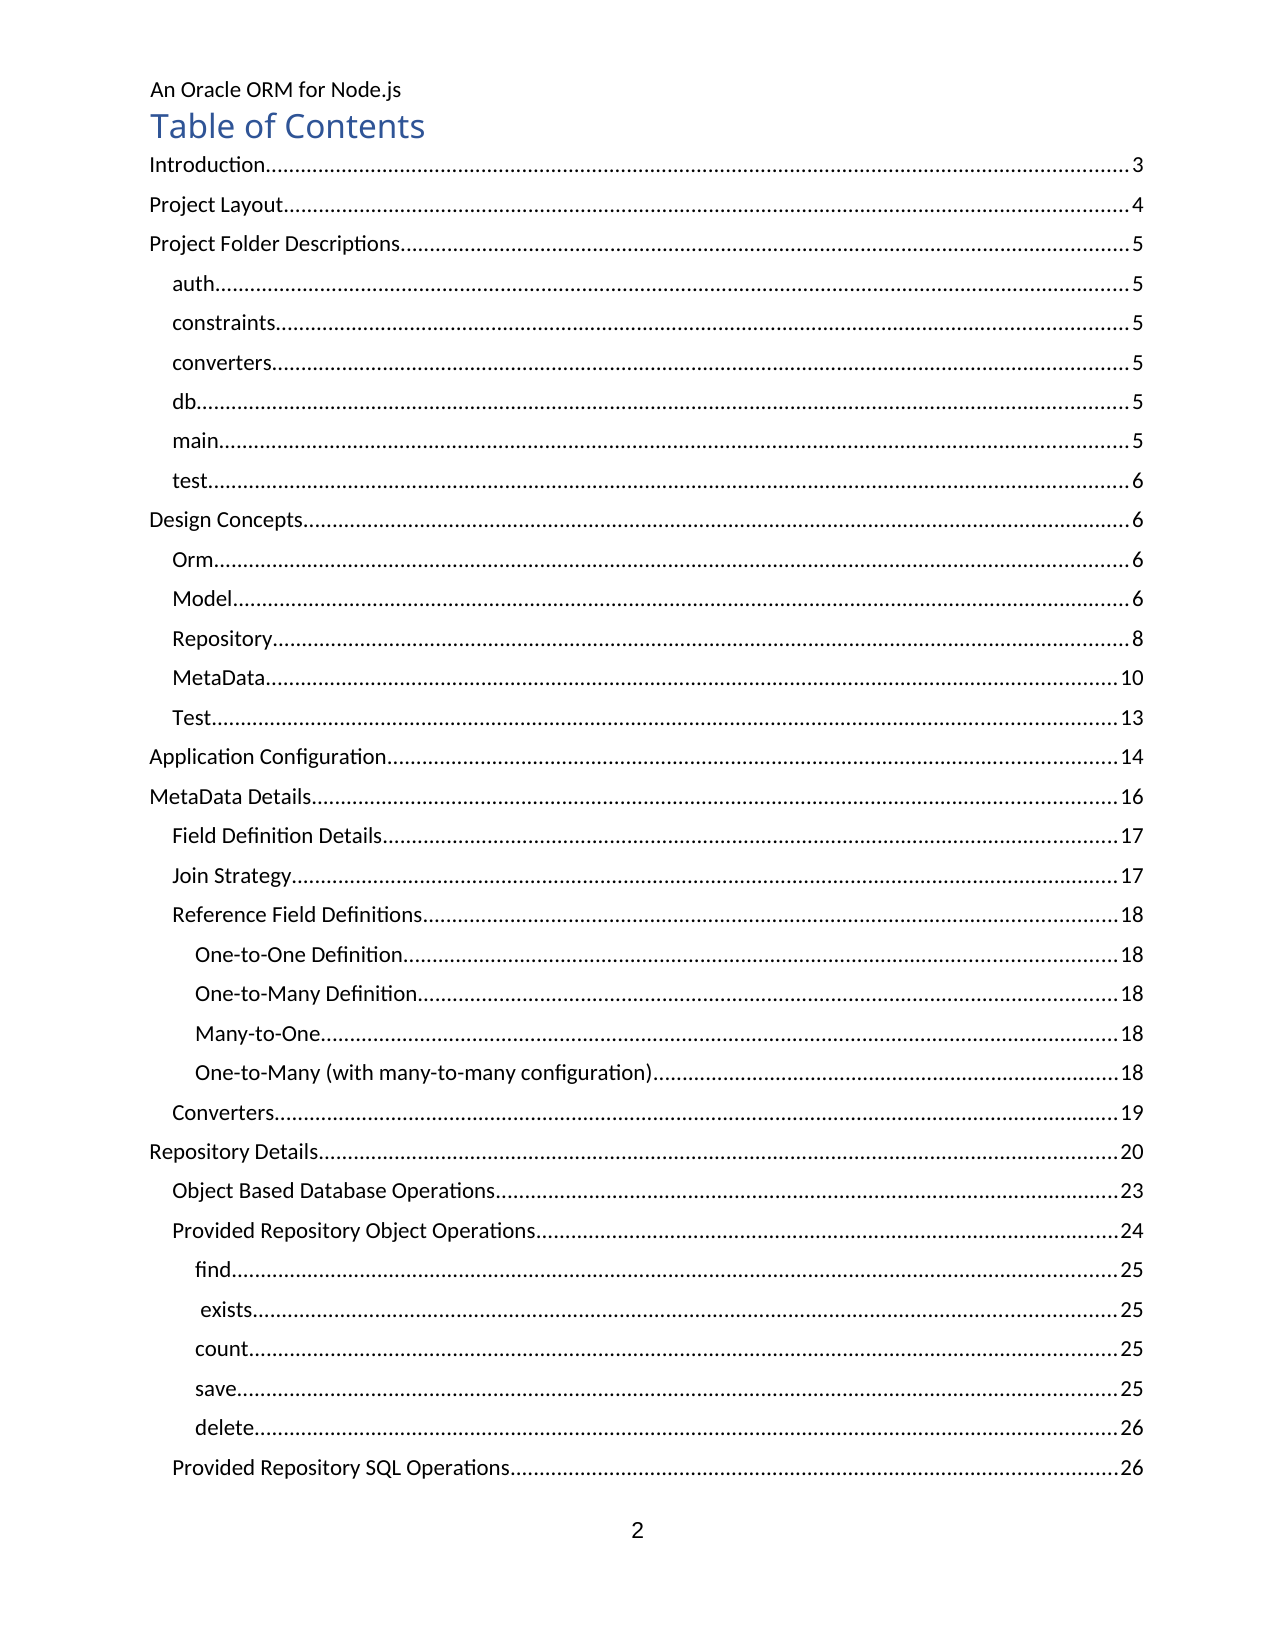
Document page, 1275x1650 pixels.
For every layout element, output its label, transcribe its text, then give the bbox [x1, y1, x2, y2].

text delete 26 [195, 1413, 1143, 1442]
subtitle Table of Contents [150, 103, 1143, 148]
text exists 25 [195, 1295, 1143, 1323]
text find 25 [195, 1256, 1143, 1284]
text converters 5 [172, 348, 1143, 376]
text One-to-Many Definition 18 [195, 979, 1143, 1007]
text Many-to-One 18 [195, 1019, 1143, 1047]
text Test 13 [172, 703, 1143, 731]
text test 6 [172, 466, 1143, 494]
text Join Strategy 17 [172, 861, 1143, 889]
text Repository 8 [172, 624, 1143, 652]
text One-to-Many (with many-to-many configuration) 18 [195, 1058, 1143, 1086]
text Object Based Database Operations 23 [172, 1177, 1143, 1205]
text Project Layout 4 [149, 190, 1143, 218]
text save 25 [195, 1374, 1143, 1402]
text Repository Details 20 [149, 1137, 1143, 1165]
text Converters 19 [172, 1098, 1143, 1126]
text MetaData Details 16 [149, 782, 1143, 810]
text count 25 [195, 1334, 1143, 1363]
text db 5 [172, 387, 1143, 415]
text Introduction 3 [149, 150, 1143, 178]
text Provided Repository Object Operations 24 [172, 1216, 1143, 1244]
text MetaData 10 [172, 663, 1143, 691]
text One-to-One Definition 18 [195, 940, 1143, 968]
text Orm 6 [172, 545, 1143, 573]
text constraints 5 [172, 308, 1143, 336]
text Field Definition Details 17 [172, 821, 1143, 849]
text auth 5 [172, 269, 1143, 297]
text Application Configuration 14 [149, 742, 1143, 770]
text Project Folder Descriptions 5 [149, 229, 1143, 257]
text Design Concepts 6 [149, 506, 1143, 533]
text main 5 [172, 427, 1143, 454]
text Model 6 [172, 584, 1143, 612]
text Provided Repository SQL Operations 26 [172, 1453, 1143, 1481]
text Reference Field Definitions 18 [172, 900, 1143, 928]
